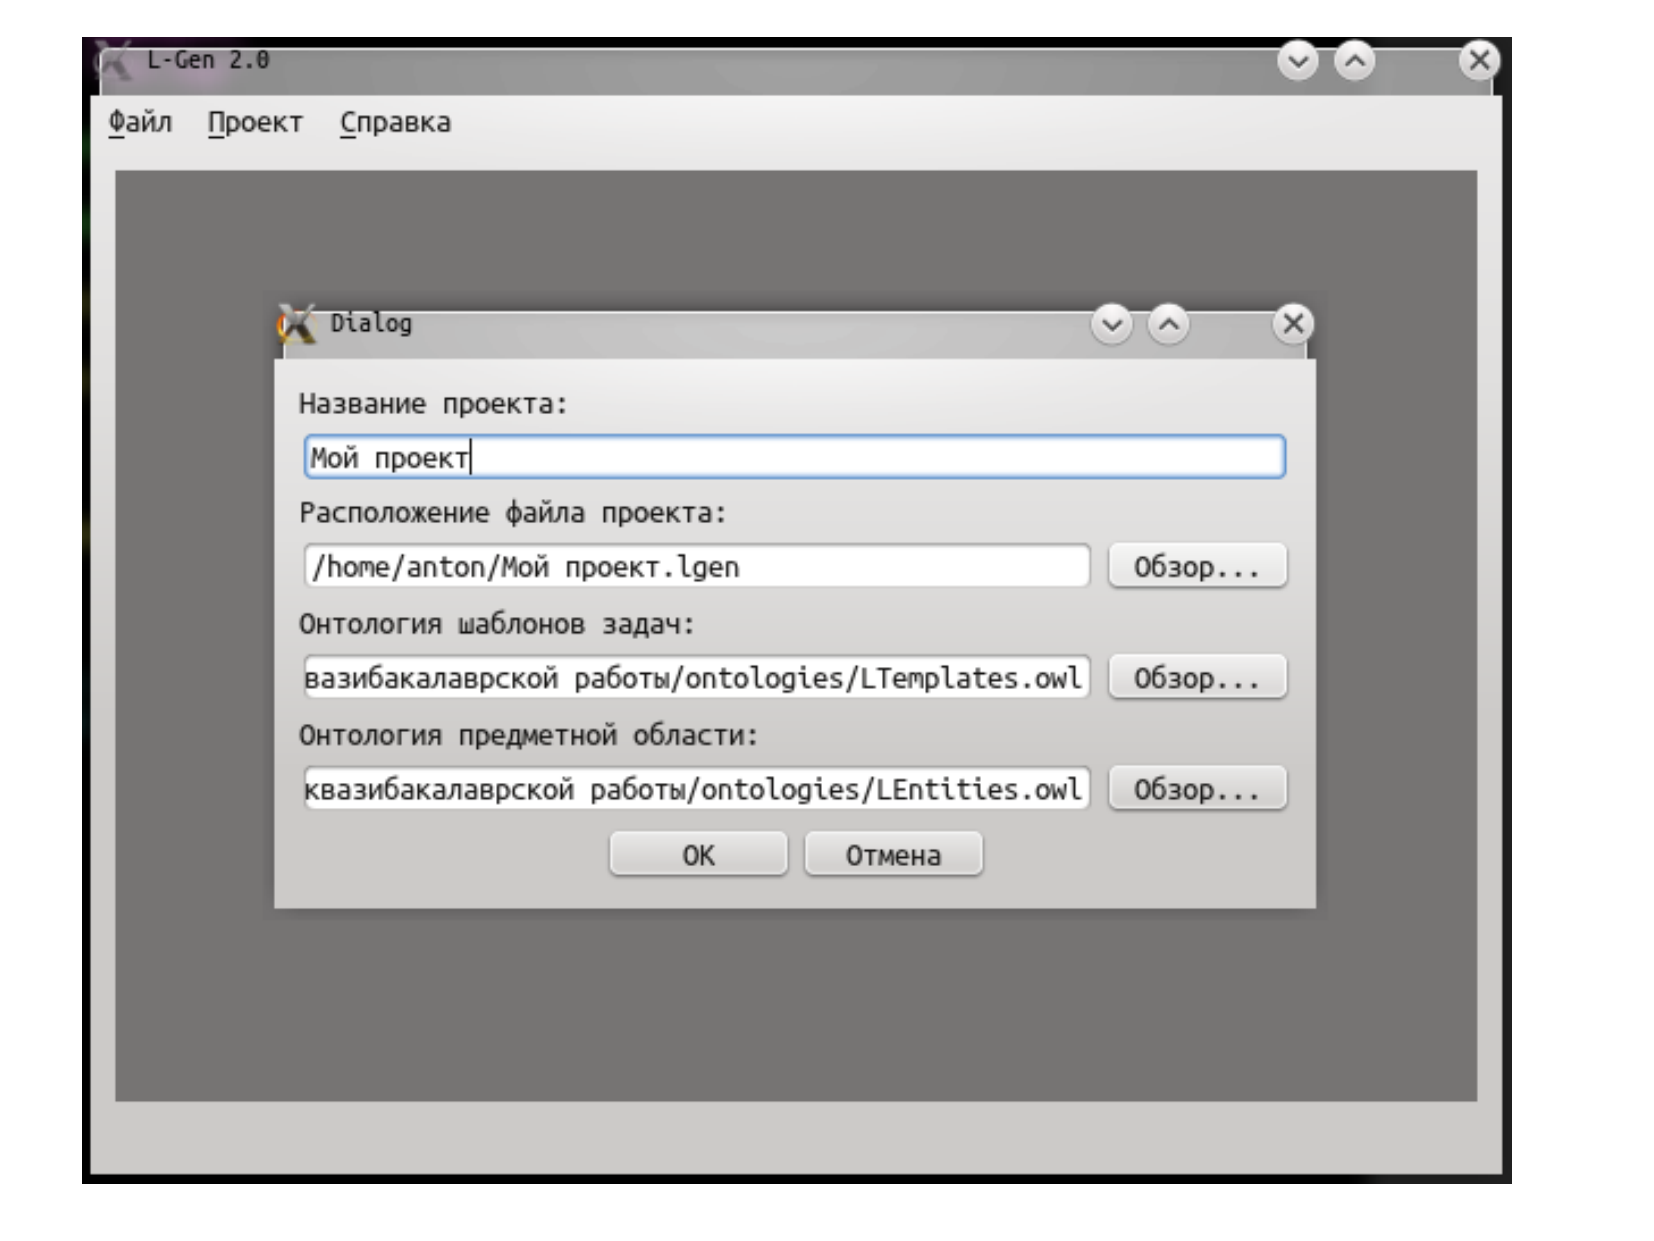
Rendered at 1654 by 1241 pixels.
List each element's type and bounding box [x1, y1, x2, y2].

picture [82, 37, 1512, 1184]
